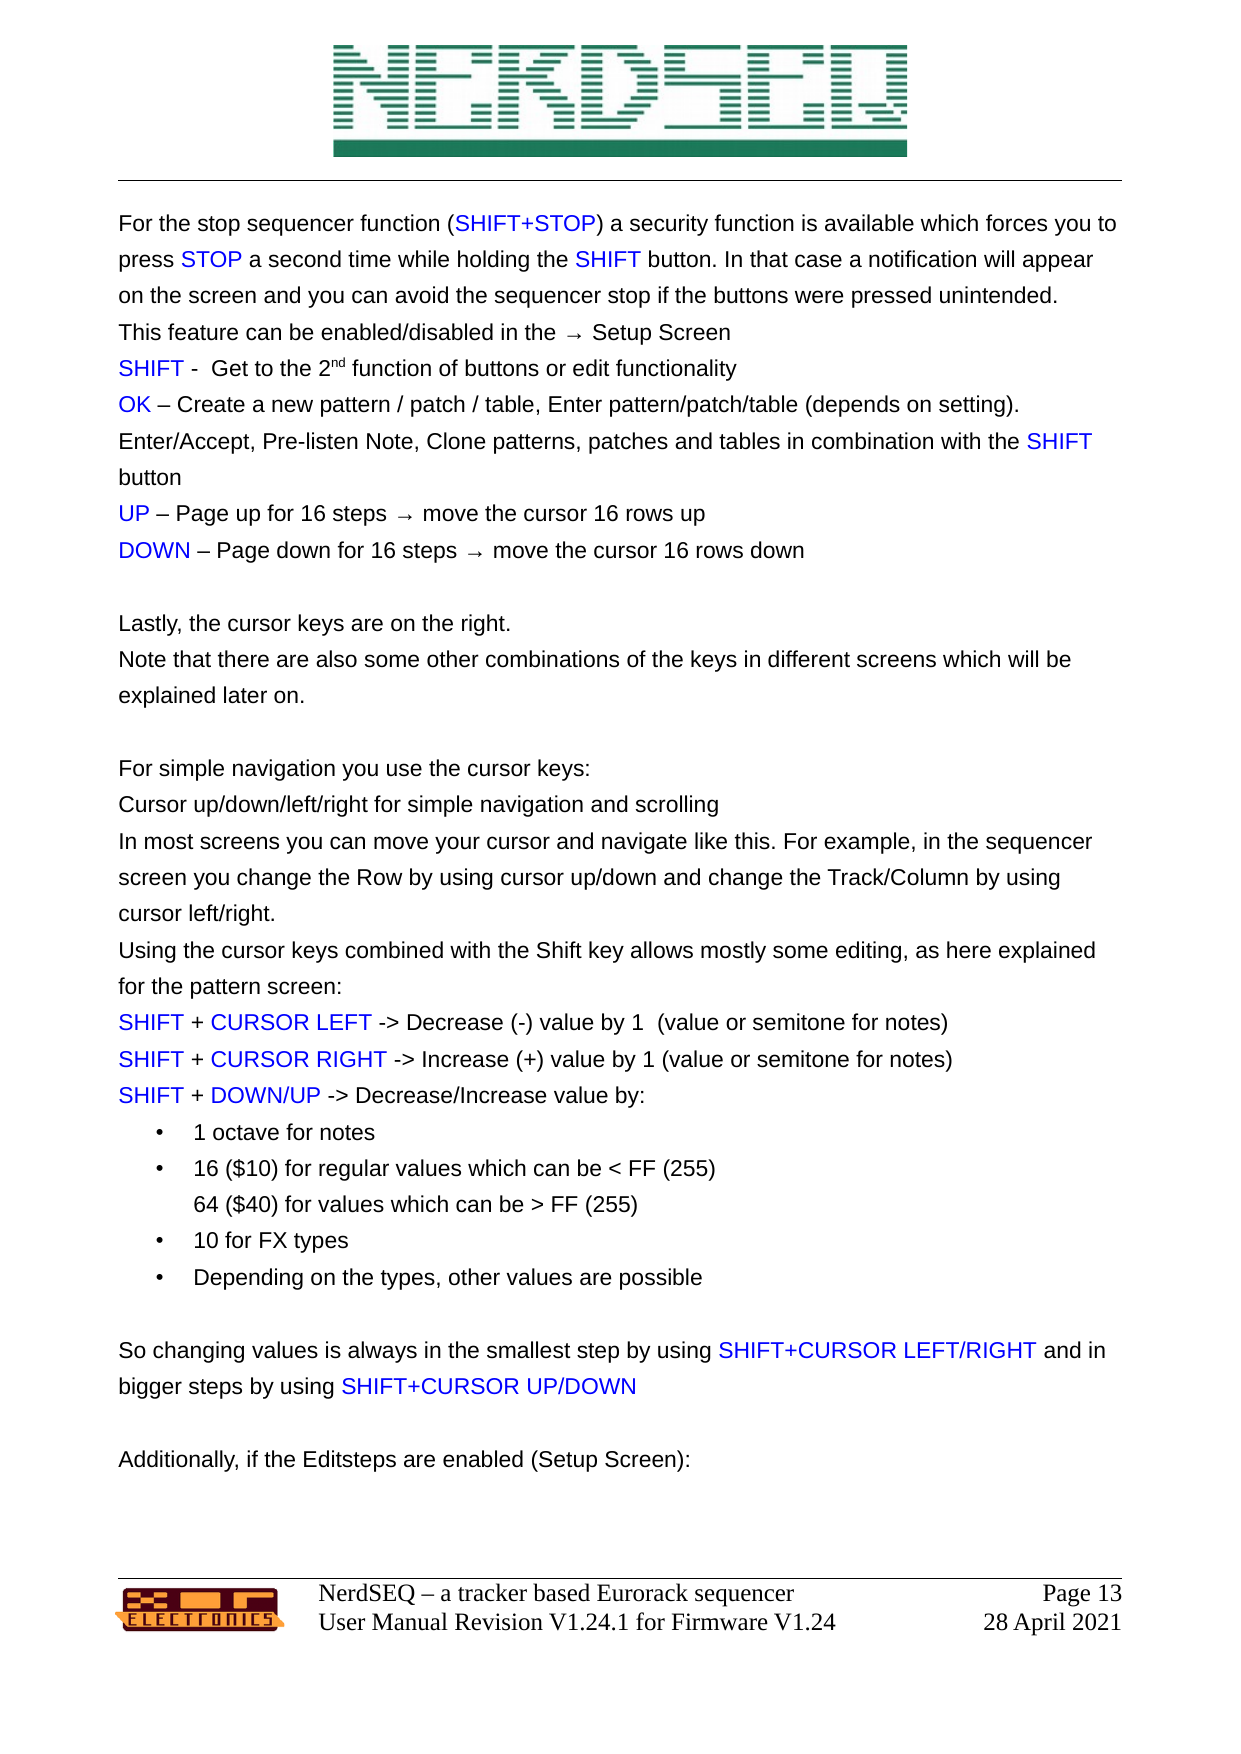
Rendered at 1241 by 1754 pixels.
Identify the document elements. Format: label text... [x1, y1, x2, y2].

list Depending on the types, other values are possible [156, 1264, 1122, 1290]
text DOWN – Page down for 16 steps → move the cursor 16 rows down [118, 537, 1122, 563]
picture [333, 45, 908, 157]
text UP – Page up for 16 steps → move the cursor 16 rows up [118, 500, 1122, 527]
list 16 ($10) for regular values which can be < FF (255) [156, 1155, 1122, 1181]
text This feature can be enabled/disabled in the → Setup Screen [118, 319, 1122, 345]
text SHIFT - Get to the 2nd function of buttons or edit functionality [118, 355, 1122, 381]
text Using the cursor keys combined with the Shift key allows mostly some editing, as here explained for the pattern screen: [118, 937, 1122, 999]
text SHIFT + CURSOR RIGHT -> Increase (+) value by 1 (value or semitone for notes) [118, 1046, 1122, 1072]
text In most screens you can move your cursor and navigate like this. For example, in the sequencer screen you change the Row by using cursor up/down and change the Track/Column by using cursor left/right. [118, 828, 1122, 927]
text Lastly, the cursor keys are on the right. [118, 609, 1122, 636]
text For simple navigation you use the cursor keys: [118, 755, 1122, 781]
text Cursor up/down/left/right for simple navigation and scrolling [118, 791, 1122, 818]
picture [115, 1584, 285, 1634]
list 10 for FX types [156, 1227, 1122, 1254]
list 1 octave for notes [156, 1118, 1122, 1145]
text Additionally, if the Editsteps are enabled (Setup Screen): [118, 1446, 1122, 1472]
text Note that there are also some other combinations of the keys in different screens which will be explained later on. [118, 646, 1122, 708]
text SHIFT + DOWN/UP -> Decrease/Increase value by: [118, 1082, 1122, 1108]
text For the stop sequencer function (SHIFT+STOP) a security function is available which forces you to press STOP a second time while holding the SHIFT button. In that case a notification will appear on the screen and you can avoid the sequencer stop if the buttons were pressed unintended. [118, 209, 1122, 309]
text SHIFT + CURSOR LEFT -> Decrease (-) value by 1 (value or semitone for notes) [118, 1009, 1122, 1036]
text So changing values is always in the smallest step by using SHIFT+CURSOR LEFT/RIGHT and in bigger steps by using SHIFT+CURSOR UP/DOWN [118, 1337, 1122, 1399]
text OK – Create a new pattern / patch / table, Enter pattern/patch/table (depends on setting). Enter/Accept, Pre-listen Note, Clone patterns, patches and tables in combination with the SHIFT button [118, 391, 1122, 490]
text 64 ($40) for values which can be > FF (255) [118, 1191, 1122, 1217]
